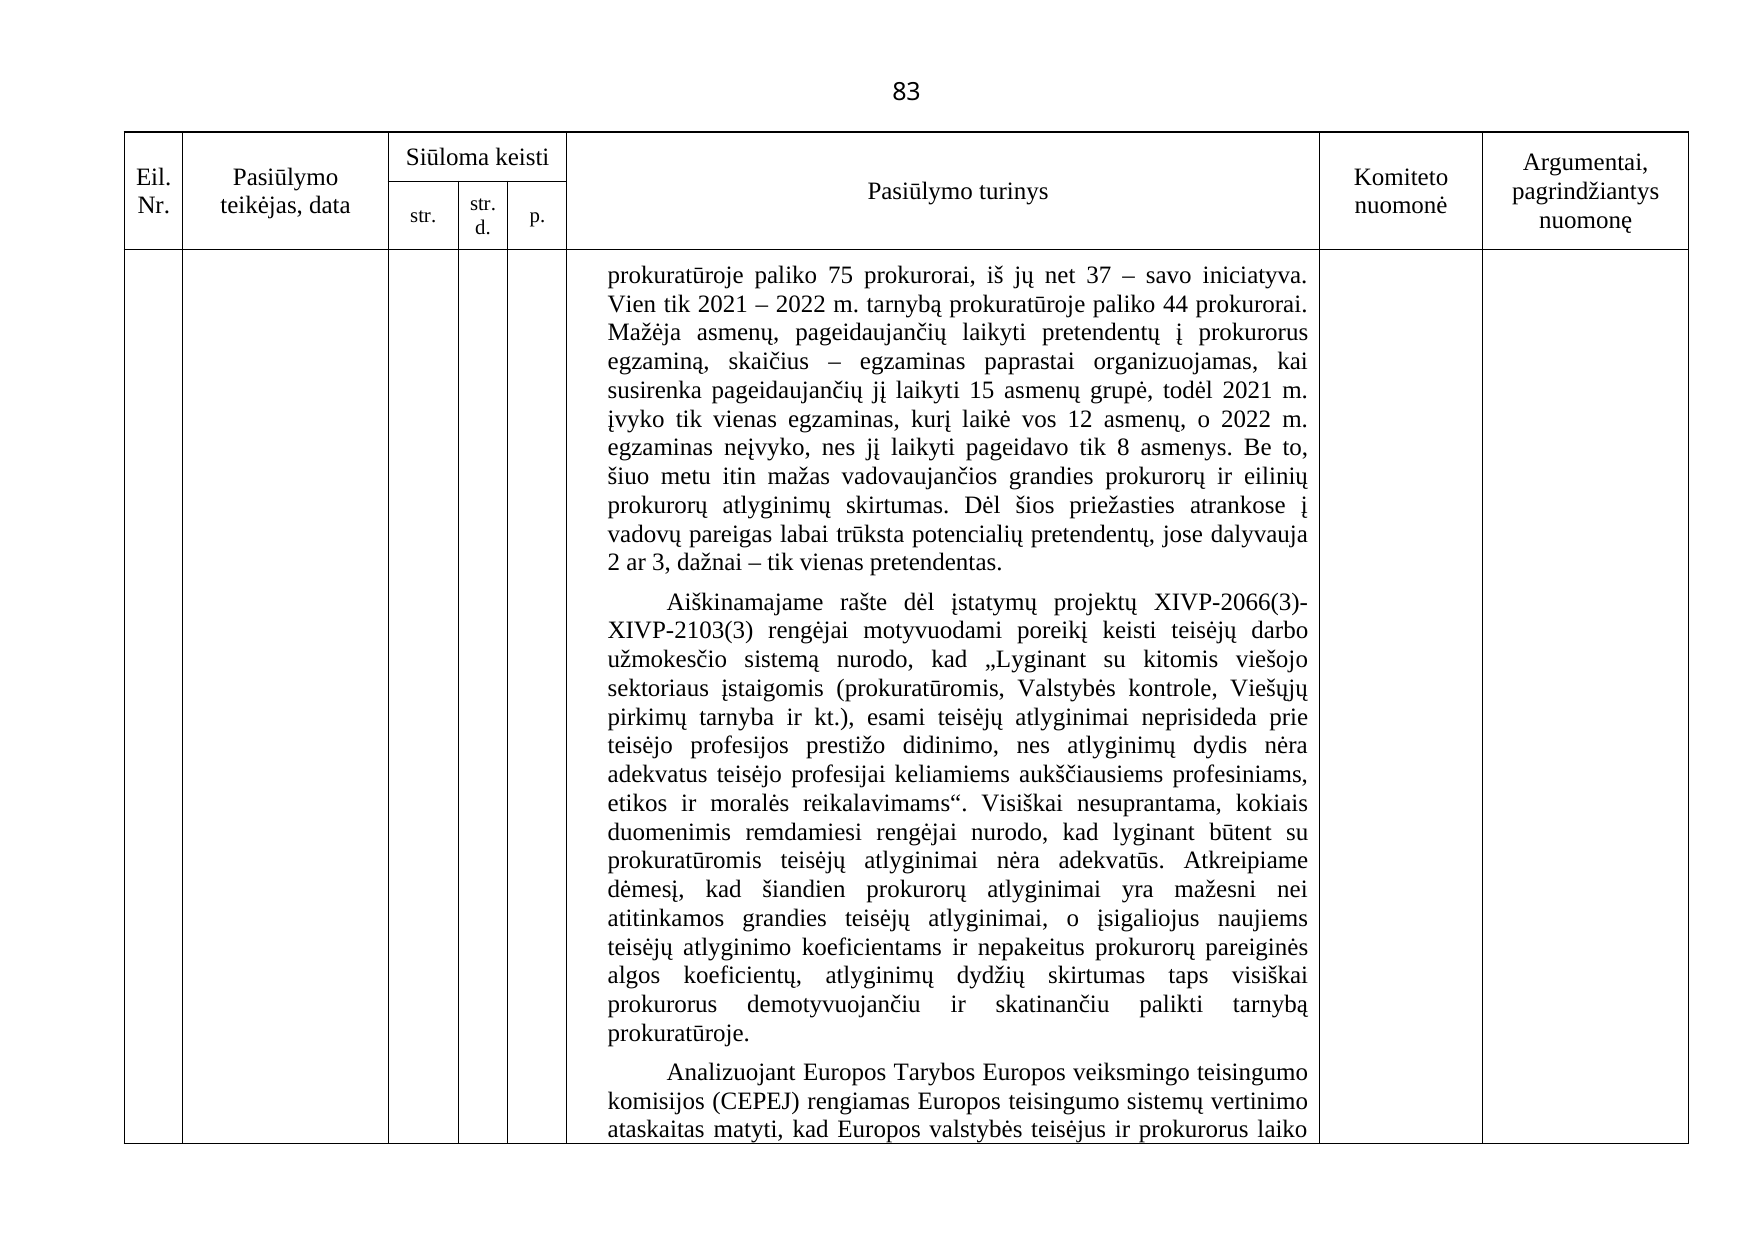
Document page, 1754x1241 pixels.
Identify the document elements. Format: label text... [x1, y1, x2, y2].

table_cell prokuratūroje paliko 75 prokurorai, iš jų net 37 – savo iniciatyva. Vien tik 2021 – 2022 m. tarnybą prokuratūroje paliko 44 prokurorai. Mažėja asmenų, pageidaujančių laikyti pretendentų į prokurorus egzaminą, skaičius – egzaminas paprastai organizuojamas, kai susirenka pageidaujančių jį laikyti 15 asmenų grupė, todėl 2021 m. įvyko tik vienas egzaminas, kurį laikė vos 12 asmenų, o 2022 m. egzaminas neįvyko, nes jį laikyti pageidavo tik 8 asmenys. Be to, šiuo metu itin mažas vadovaujančios grandies prokurorų ir eilinių prokurorų atlyginimų skirtumas. Dėl šios priežasties atrankose į vadovų pareigas labai trūksta potencialių pretendentų, jose dalyvauja 2 ar 3, dažnai – tik vienas pretendentas. Aiškinamajame rašte dėl įstatymų projektų XIVP-2066(3)-XIVP-2103(3) rengėjai motyvuodami poreikį keisti teisėjų darbo užmokesčio sistemą nurodo, kad „Lyginant su kitomis viešojo sektoriaus įstaigomis (prokuratūromis, Valstybės kontrole, Viešųjų pirkimų tarnyba ir kt.), esami teisėjų atlyginimai neprisideda prie teisėjo profesijos prestižo didinimo, nes atlyginimų dydis nėra adekvatus teisėjo profesijai keliamiems aukščiausiems profesiniams, etikos ir moralės reikalavimams“. Visiškai nesuprantama, kokiais duomenimis remdamiesi rengėjai nurodo, kad lyginant būtent su prokuratūromis teisėjų atlyginimai nėra adekvatūs. Atkreipiame dėmesį, kad šiandien prokurorų atlyginimai yra mažesni nei atitinkamos grandies teisėjų atlyginimai, o įsigaliojus naujiems teisėjų atlyginimo koeficientams ir nepakeitus prokurorų pareiginės algos koeficientų, atlyginimų dydžių skirtumas taps visiškai prokurorus demotyvuojančiu ir skatinančiu palikti tarnybą prokuratūroje. Analizuojant Europos Tarybos Europos veiksmingo teisingumo komisijos (CEPEJ) rengiamas Europos teisingumo sistemų vertinimo ataskaitas matyti, kad Europos valstybės teisėjus ir prokurorus laiko [596, 250, 1319, 1143]
table_header Pasiūlymo teikėjas, data [183, 133, 388, 248]
table_cell str. [389, 182, 458, 248]
table_cell [508, 250, 566, 1143]
table_header Pasiūlymo turinys [596, 133, 1319, 248]
table_header [567, 133, 596, 248]
table_header Eil. Nr. [125, 133, 182, 248]
table_cell [567, 250, 596, 1143]
table_cell [125, 250, 182, 1143]
table_cell [1320, 250, 1482, 1143]
table_cell [389, 250, 458, 1143]
table_cell [1483, 250, 1688, 1143]
table_header Argumentai, pagrindžiantys nuomonę [1483, 133, 1688, 248]
table_cell p. [508, 182, 566, 248]
table_header Komiteto nuomonė [1320, 133, 1482, 248]
table_cell [459, 250, 507, 1143]
table_header Siūloma keisti [389, 133, 566, 181]
table_cell [183, 250, 388, 1143]
table_cell str. d. [459, 182, 507, 248]
